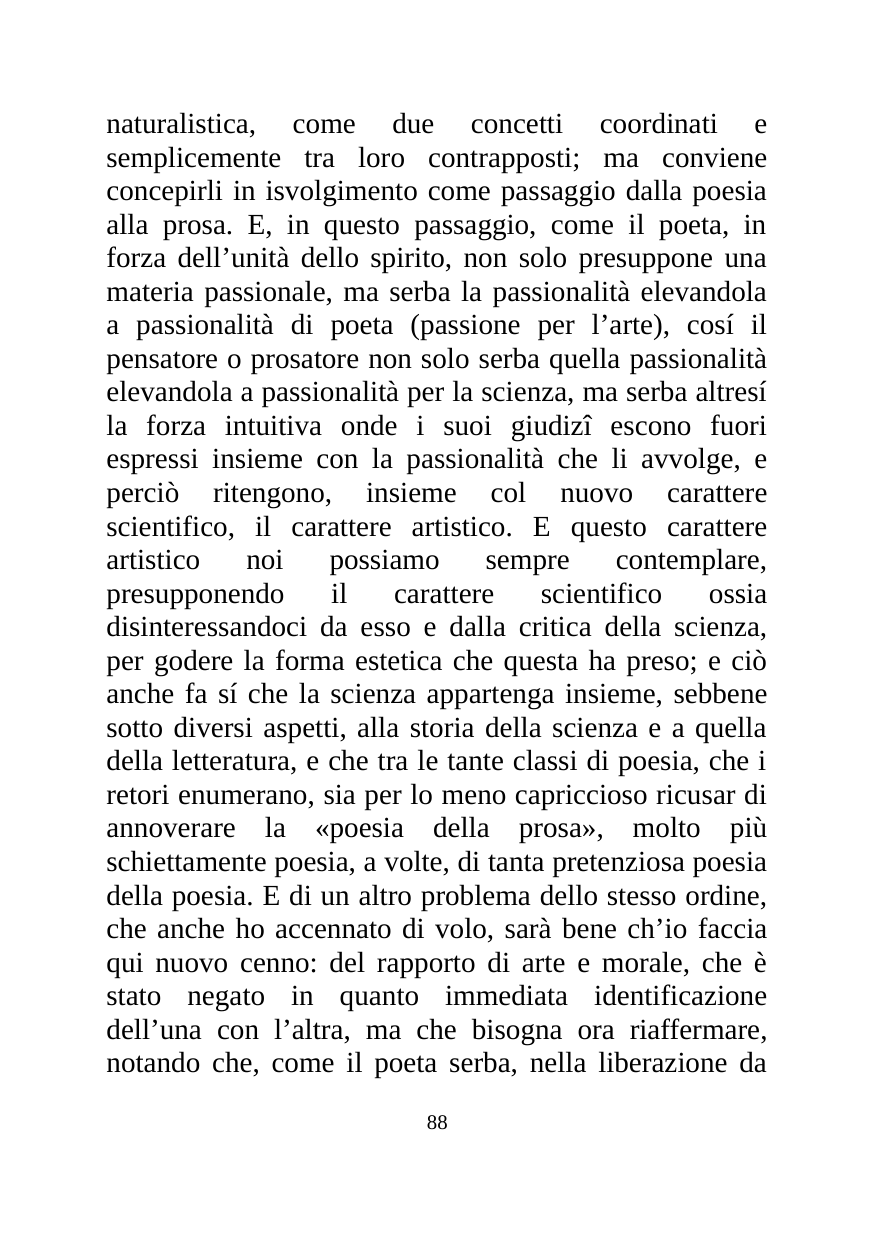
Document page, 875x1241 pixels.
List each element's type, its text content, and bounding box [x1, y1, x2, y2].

text naturalistica, come due concetti coordinati e semplicemente tra loro contrapposti; ma conviene concepirli in isvolgimento come passaggio dalla poesia alla prosa. E, in questo passaggio, come il poeta, in forza dell’unità dello spirito, non solo presuppone una materia passionale, ma serba la passionalità elevandola a passionalità di poeta (passione per l’arte), cosí il pensatore o prosatore non solo serba quella passionalità elevandola a passionalità per la scienza, ma serba altresí la forza intuitiva onde i suoi giudizî escono fuori espressi insieme con la passionalità che li avvolge, e perciò ritengono, insieme col nuovo carattere scientifico, il carattere artistico. E questo carattere artistico noi possiamo sempre contemplare, presupponendo il carattere scientifico ossia disinteressandoci da esso e dalla critica della scienza, per godere la forma estetica che questa ha preso; e ciò anche fa sí che la scienza appartenga insieme, sebbene sotto diversi aspetti, alla storia della scienza e a quella della letteratura, e che tra le tante classi di poesia, che i retori enumerano, sia per lo meno capriccioso ricusar di annoverare la «poesia della prosa», molto più schiettamente poesia, a volte, di tanta pretenziosa poesia della poesia. E di un altro problema dello stesso ordine, che anche ho accennato di volo, sarà bene ch’io faccia qui nuovo cenno: del rapporto di arte e morale, che è stato negato in quanto immediata identificazione dell’una con l’altra, ma che bisogna ora riaffermare, notando che, come il poeta serba, nella liberazione da [106, 106, 768, 1079]
